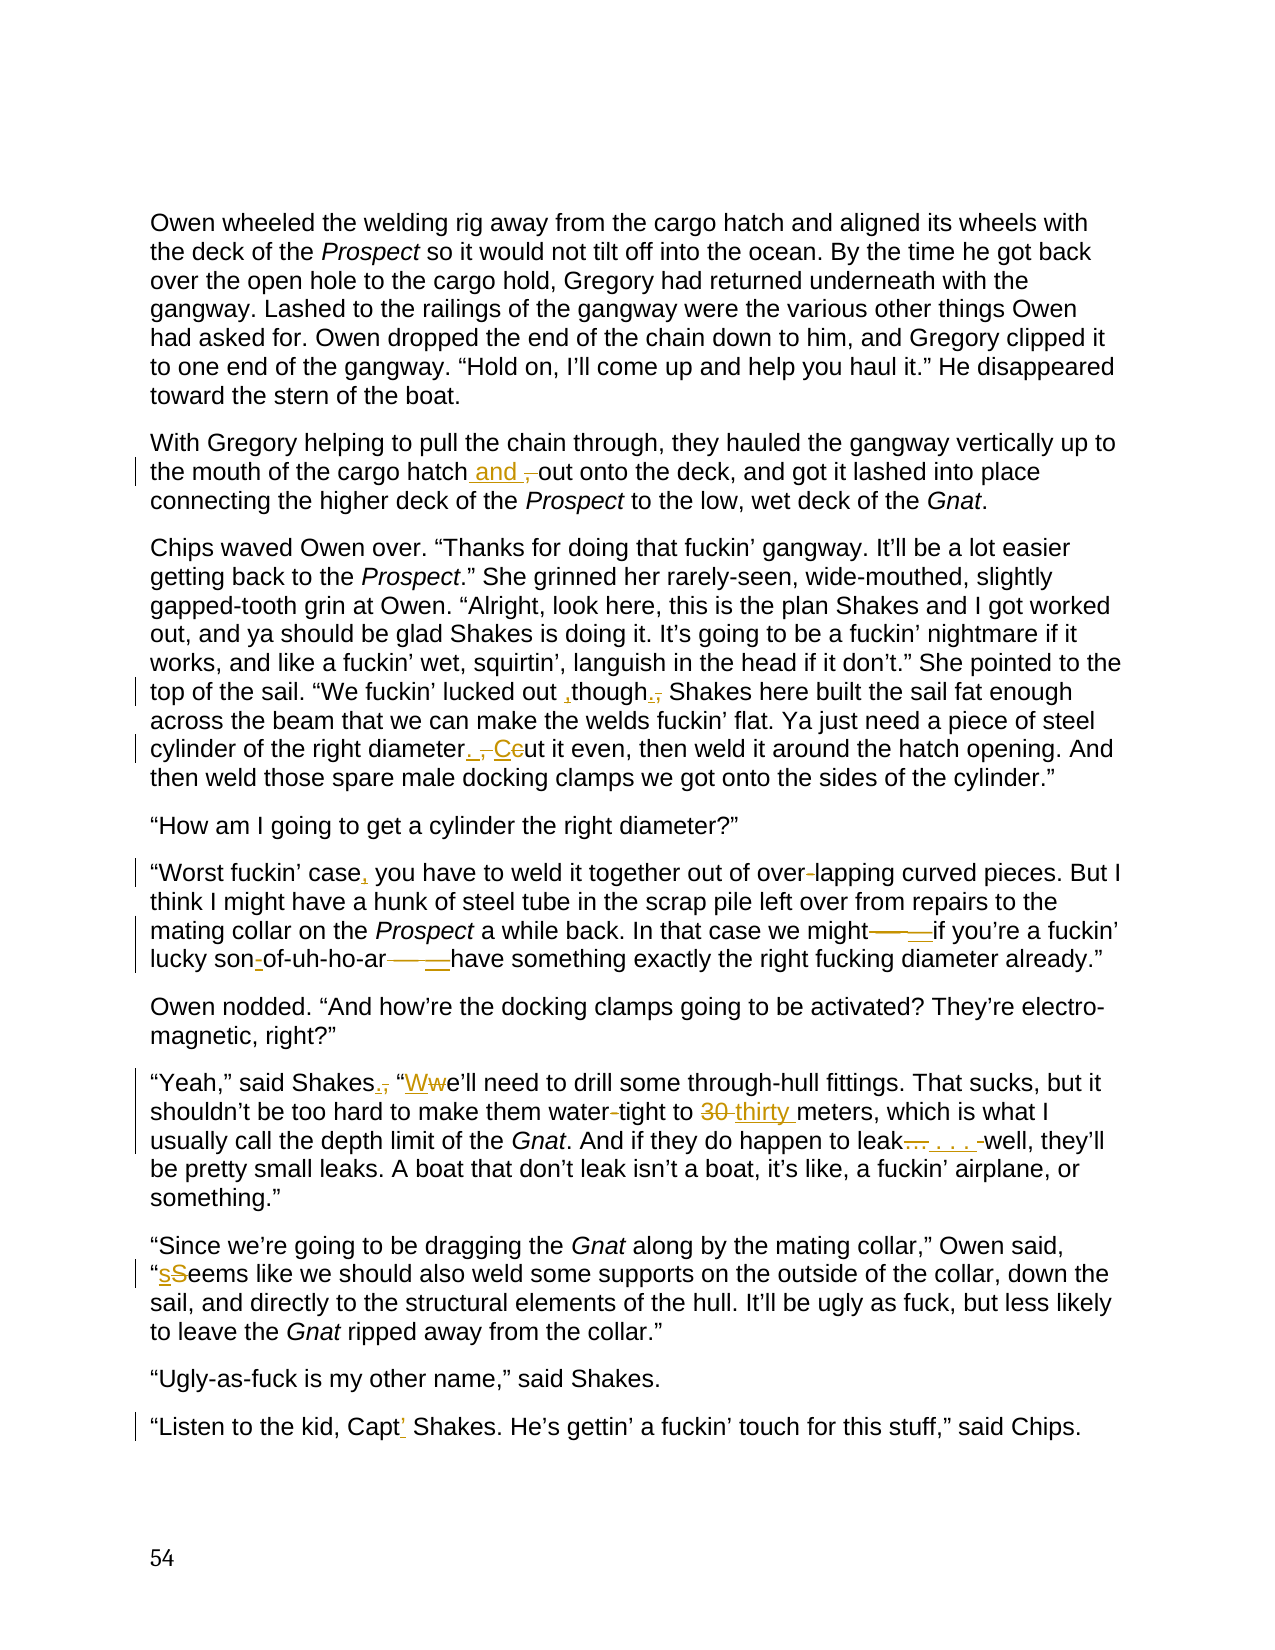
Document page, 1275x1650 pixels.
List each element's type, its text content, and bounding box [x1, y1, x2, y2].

text With Gregory helping to pull the chain through, they hauled the gangway vertically up to the mouth of the cargo hatch and out onto the deck, and got it lashed into place connecting the higher deck of the Prospect to the low, wet deck of the Gnat. [150, 428, 1125, 514]
text Owen nodded. “And how’re the docking clamps going to be activated? They’re electro-magnetic, right?” [150, 992, 1125, 1049]
text Owen wheeled the welding rig away from the cargo hatch and aligned its wheels with the deck of the Prospect so it would not tilt off into the ocean. By the time he got back over the open hole to the cargo hold, Gregory had returned underneath with the gangway. Lashed to the railings of the gangway were the various other things Owen had asked for. Owen dropped the end of the chain down to him, and Gregory clipped it to one end of the gangway. “Hold on, I’ll come up and help you haul it.” He disappeared toward the stern of the boat. [150, 208, 1125, 409]
text “Yeah,” said Shakes. “We’ll need to drill some through-hull fittings. That sucks, but it shouldn’t be too hard to make them watertight to thirty meters, which is what I usually call the depth limit of the Gnat. And if they do happen to leak . . . well, they’ll be pretty small leaks. A boat that don’t leak isn’t a boat, it’s like, a fuckin’ airplane, or something.” [150, 1068, 1125, 1212]
text “Worst fuckin’ case, you have to weld it together out of overlapping curved pieces. But I think I might have a hunk of steel tube in the scrap pile left over from repairs to the mating collar on the Prospect a while back. In that case we might—if you’re a fuckin’ lucky son-of-uh-ho-ar—have something exactly the right fucking diameter already.” [150, 858, 1125, 973]
text Chips waved Owen over. “Thanks for doing that fuckin’ gangway. It’ll be a lot easier getting back to the Prospect.” She grinned her rarely-seen, wide-mouthed, slightly gapped-tooth grin at Owen. “Alright, look here, this is the plan Shakes and I got worked out, and ya should be glad Shakes is doing it. It’s going to be a fuckin’ nightmare if it works, and like a fuckin’ wet, squirtin’, languish in the head if it don’t.” She pointed to the top of the sail. “We fuckin’ lucked out ,though. Shakes here built the sail fat enough across the beam that we can make the welds fuckin’ flat. Ya just need a piece of steel cylinder of the right diameter. Cut it even, then weld it around the hatch opening. And then weld those spare male docking clamps we got onto the sides of the cylinder.” [150, 533, 1125, 792]
text “Since we’re going to be dragging the Gnat along by the mating collar,” Owen said, “seems like we should also weld some supports on the outside of the collar, down the sail, and directly to the structural elements of the hull. It’ll be ugly as fuck, but less likely to leave the Gnat ripped away from the collar.” [150, 1231, 1125, 1346]
text “Ugly-as-fuck is my other name,” said Shakes. [150, 1364, 1125, 1393]
text “Listen to the kid, Capt’ Shakes. He’s gettin’ a fuckin’ touch for this stuff,” said Chips. [150, 1412, 1125, 1441]
text “How am I going to get a cylinder the right diameter?” [150, 811, 1125, 839]
